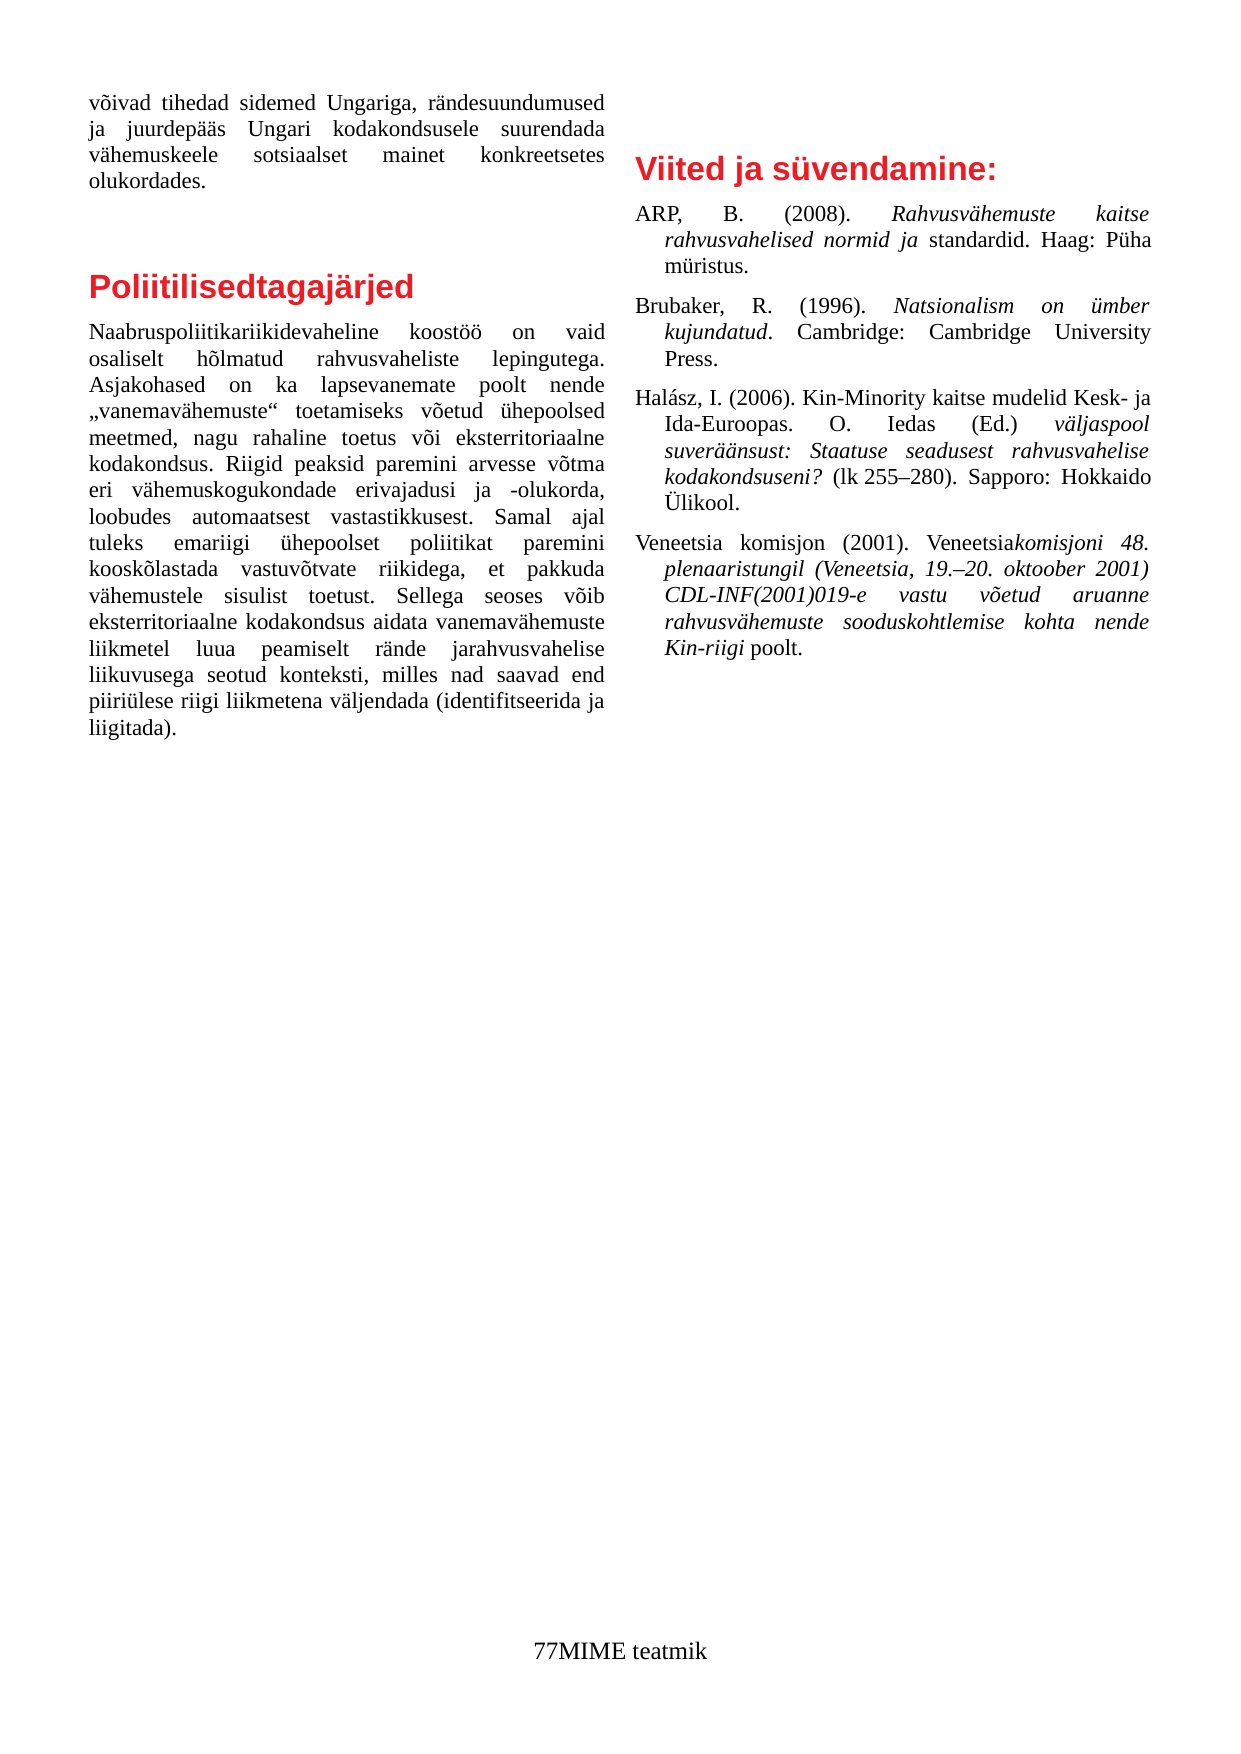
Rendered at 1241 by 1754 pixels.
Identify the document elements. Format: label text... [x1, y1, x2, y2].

text Brubaker, R. (1996). Natsionalism on ümber kujundatud. Cambridge: Cambridge University Press. [635, 292, 1152, 371]
text ARP, B. (2008). Rahvusvähemuste kaitse rahvusvahelised normid ja standardid. Haag: Püha müristus. [635, 200, 1152, 279]
text võivad tihedad sidemed Ungariga, rändesuundumused ja juurdepääs Ungari kodakondsusele suurendada vähemuskeele sotsiaalset mainet konkreetsetes olukordades. [88, 88, 605, 194]
text Halász, I. (2006). Kin-Minority kaitse mudelid Kesk- ja Ida-Euroopas. O. Iedas (Ed.) väljaspool suveräänsust: Staatuse seadusest rahvusvahelise kodakondsuseni? (lk 255–280). Sapporo: Hokkaido Ülikool. [635, 384, 1152, 516]
text Naabruspoliitikariikidevaheline koostöö on vaid osaliselt hõlmatud rahvusvaheliste lepingutega. Asjakohased on ka lapsevanemate poolt nende „vanemavähemuste“ toetamiseks võetud ühepoolsed meetmed, nagu rahaline toetus või eksterritoriaalne kodakondsus. Riigid peaksid paremini arvesse võtma eri vähemuskogukondade erivajadusi ja -olukorda, loobudes automaatsest vastastikkusest. Samal ajal tuleks emariigi ühepoolset poliitikat paremini kooskõlastada vastuvõtvate riikidega, et pakkuda vähemustele sisulist toetust. Sellega seoses võib eksterritoriaalne kodakondsus aidata vanemavähemuste liikmetel luua peamiselt rände jarahvusvahelise liikuvusega seotud konteksti, milles nad saavad end piiriülese riigi liikmetena väljendada (identifitseerida ja liigitada). [88, 318, 605, 740]
text Veneetsia komisjon (2001). Veneetsiakomisjoni 48. plenaaristungil (Veneetsia, 19.–20. oktoober 2001) CDL-INF(2001)019-e vastu võetud aruanne rahvusvähemuste sooduskohtlemise kohta nende Kin-riigi poolt. [635, 529, 1152, 661]
subtitle Viited ja süvendamine: [635, 149, 1152, 187]
subtitle Poliitilisedtagajärjed [88, 267, 605, 306]
